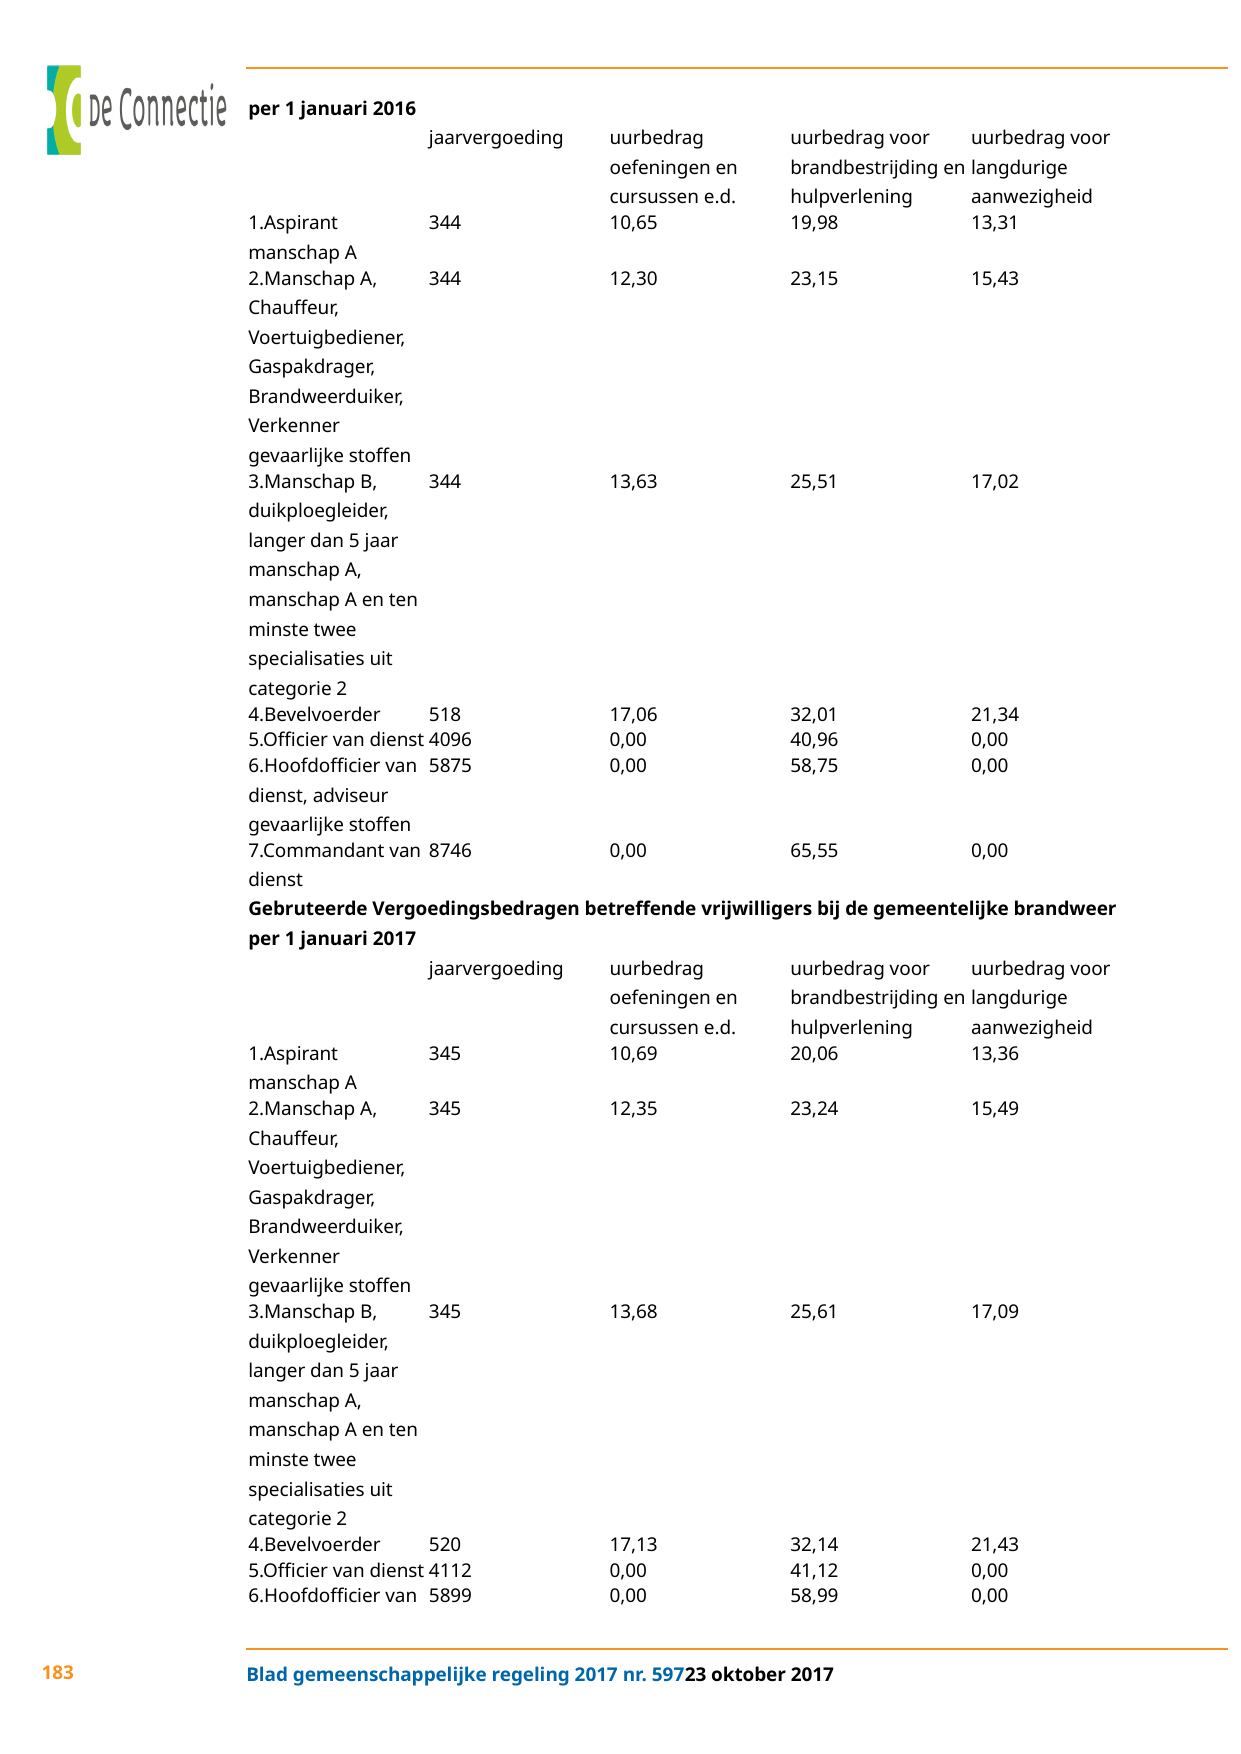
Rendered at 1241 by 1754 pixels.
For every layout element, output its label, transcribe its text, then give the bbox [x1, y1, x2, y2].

table_cell 6.Hoofdofficier van dienst, adviseur gevaarlijke stoffen [248, 752, 429, 837]
table_cell 23,15 [790, 265, 971, 468]
table_cell 32,14 [790, 1531, 971, 1557]
table_cell 2.Manschap A, Chauffeur, Voertuigbediener, Gaspakdrager, Brandweerduiker, Verkenner gevaarlijke stoffen [248, 265, 429, 468]
table_header uurbedrag voor brandbestrijding en hulpverlening [790, 125, 971, 209]
table_cell 345 [429, 1040, 609, 1095]
table_cell 344 [429, 209, 609, 265]
table_cell 4112 [429, 1557, 609, 1583]
table_cell 10,69 [609, 1040, 790, 1095]
table_cell 10,65 [609, 209, 790, 265]
table_cell 0,00 [971, 837, 1152, 892]
table_cell 17,06 [609, 701, 790, 726]
table_cell 5875 [429, 752, 609, 837]
text Gebruteerde Vergoedingsbedragen betreffende vrijwilligers bij de gemeentelijke brandweer per 1 januari 2017 [248, 896, 1152, 951]
table_cell 8746 [429, 837, 609, 892]
table_header jaarvergoeding [429, 955, 609, 1040]
table_cell 0,00 [609, 1557, 790, 1583]
table_cell 19,98 [790, 209, 971, 265]
table_cell 65,55 [790, 837, 971, 892]
table_cell 6.Hoofdofficier van [248, 1583, 429, 1608]
table_cell 41,12 [790, 1557, 971, 1583]
table_cell 25,51 [790, 468, 971, 701]
table_cell 4096 [429, 726, 609, 752]
table_cell 12,35 [609, 1095, 790, 1298]
table_cell 5899 [429, 1583, 609, 1608]
table_cell 7.Commandant van dienst [248, 837, 429, 892]
table_cell 17,02 [971, 468, 1152, 701]
table_cell 345 [429, 1298, 609, 1531]
table_cell 0,00 [609, 1583, 790, 1608]
table_header [248, 955, 429, 1040]
table_cell 2.Manschap A, Chauffeur, Voertuigbediener, Gaspakdrager, Brandweerduiker, Verkenner gevaarlijke stoffen [248, 1095, 429, 1298]
table_cell 345 [429, 1095, 609, 1298]
table_cell 13,63 [609, 468, 790, 701]
table_cell 0,00 [971, 1557, 1152, 1583]
table_header uurbedrag voor brandbestrijding en hulpverlening [790, 955, 971, 1040]
table_cell 0,00 [971, 1583, 1152, 1608]
table_cell 0,00 [971, 726, 1152, 752]
table_cell 58,99 [790, 1583, 971, 1608]
table_cell 1.Aspirant manschap A [248, 209, 429, 265]
table_cell 3.Manschap B, duikploegleider, langer dan 5 jaar manschap A, manschap A en ten minste twee specialisaties uit categorie 2 [248, 1298, 429, 1531]
table_cell 518 [429, 701, 609, 726]
table_header uurbedrag voor langdurige aanwezigheid [971, 955, 1152, 1040]
table_cell 58,75 [790, 752, 971, 837]
table_cell 344 [429, 468, 609, 701]
table_cell 0,00 [609, 837, 790, 892]
table_cell 520 [429, 1531, 609, 1557]
table_cell 5.Officier van dienst [248, 1557, 429, 1583]
table_cell 3.Manschap B, duikploegleider, langer dan 5 jaar manschap A, manschap A en ten minste twee specialisaties uit categorie 2 [248, 468, 429, 701]
table_cell 15,43 [971, 265, 1152, 468]
table_cell 17,13 [609, 1531, 790, 1557]
table_header uurbedrag oefeningen en cursussen e.d. [609, 955, 790, 1040]
table_cell 5.Officier van dienst [248, 726, 429, 752]
table_cell 21,43 [971, 1531, 1152, 1557]
table_cell 32,01 [790, 701, 971, 726]
table_cell 344 [429, 265, 609, 468]
text per 1 januari 2016 [248, 95, 1152, 121]
table_header uurbedrag voor langdurige aanwezigheid [971, 125, 1152, 209]
table_header jaarvergoeding [429, 125, 609, 209]
table_cell 0,00 [609, 726, 790, 752]
table_cell 40,96 [790, 726, 971, 752]
table_cell 0,00 [609, 752, 790, 837]
table_cell 1.Aspirant manschap A [248, 1040, 429, 1095]
table_cell 13,68 [609, 1298, 790, 1531]
table_cell 25,61 [790, 1298, 971, 1531]
picture [41, 47, 231, 172]
table_cell 12,30 [609, 265, 790, 468]
table_cell 13,31 [971, 209, 1152, 265]
table_cell 20,06 [790, 1040, 971, 1095]
table_cell 17,09 [971, 1298, 1152, 1531]
table_cell 23,24 [790, 1095, 971, 1298]
table_cell 13,36 [971, 1040, 1152, 1095]
table_cell 4.Bevelvoerder [248, 1531, 429, 1557]
table_cell 0,00 [971, 752, 1152, 837]
table_header [248, 125, 429, 209]
table_cell 21,34 [971, 701, 1152, 726]
table_cell 15,49 [971, 1095, 1152, 1298]
table_header uurbedrag oefeningen en cursussen e.d. [609, 125, 790, 209]
table_cell 4.Bevelvoerder [248, 701, 429, 726]
